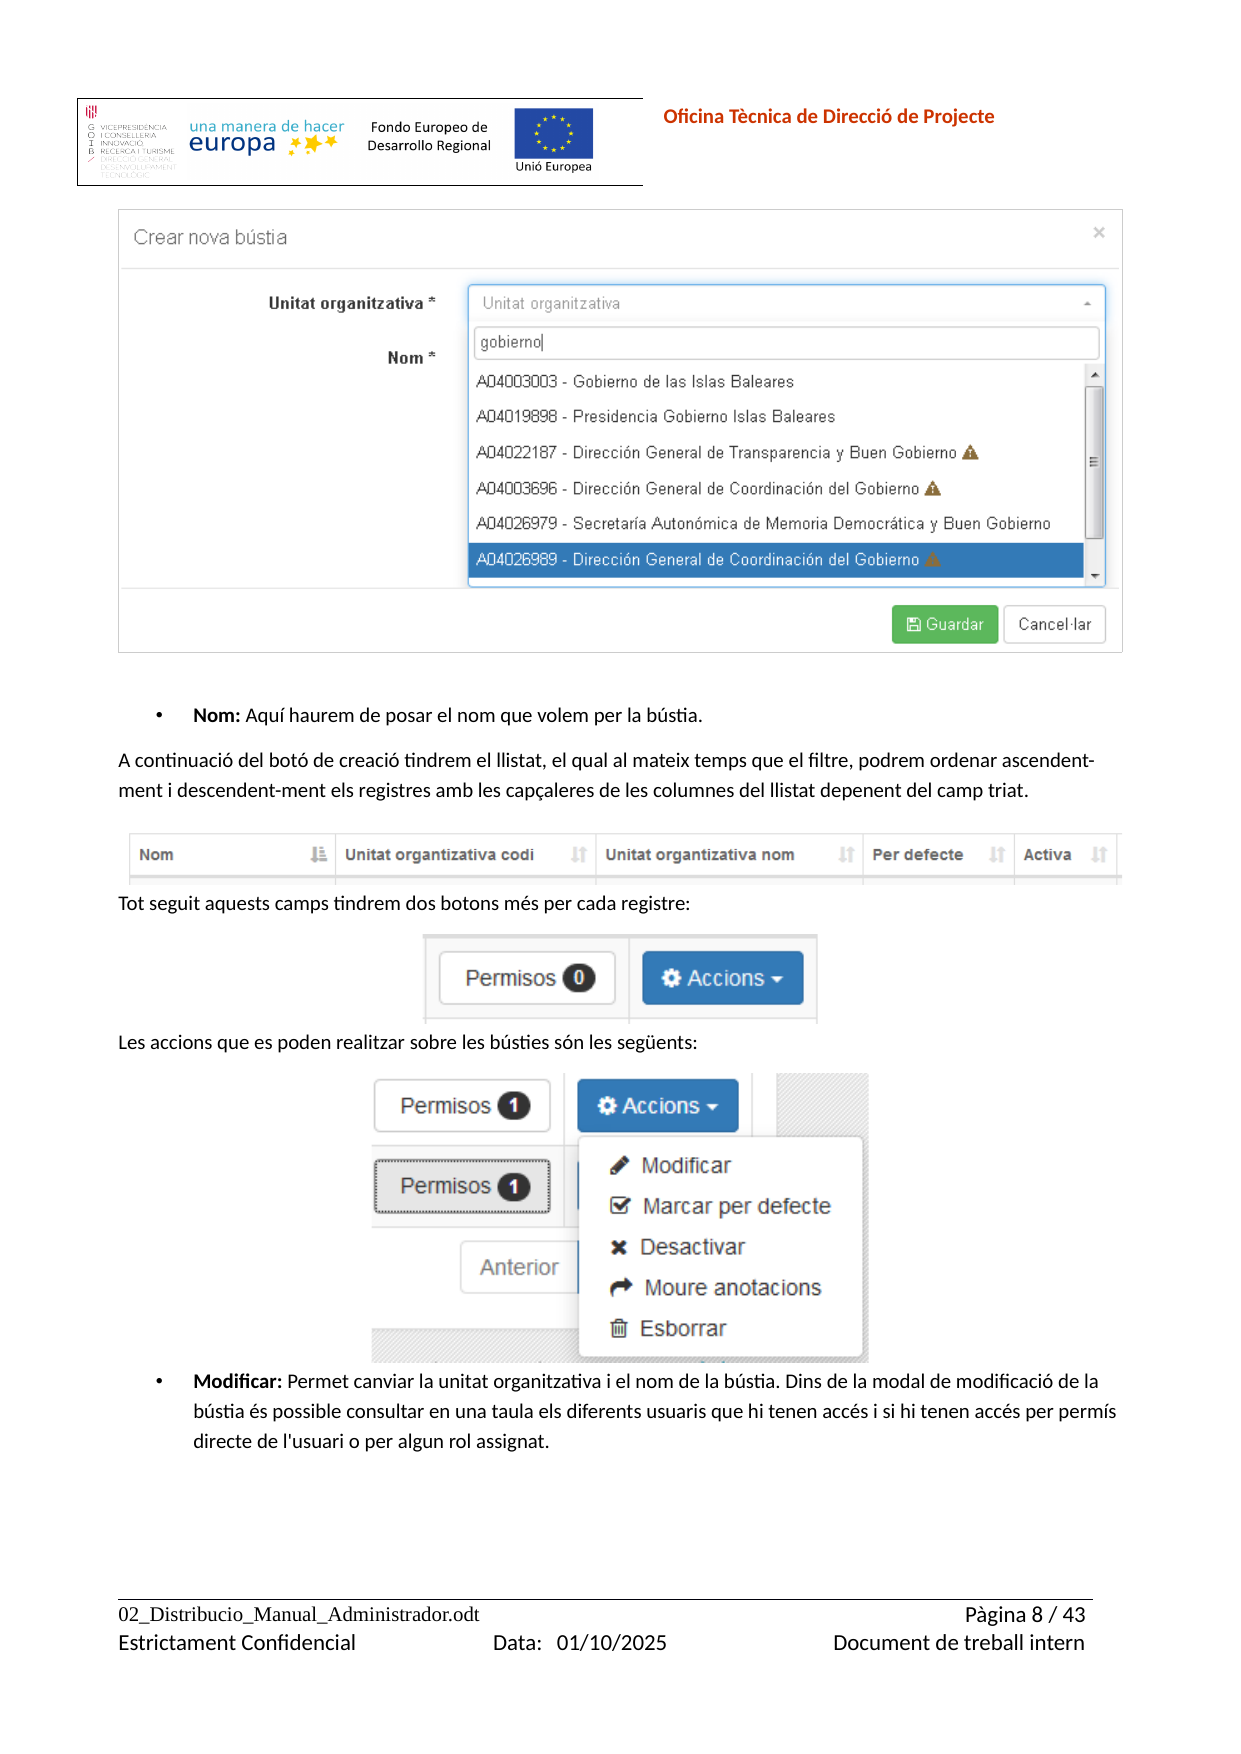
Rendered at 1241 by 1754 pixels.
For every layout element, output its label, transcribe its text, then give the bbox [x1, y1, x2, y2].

picture [187, 103, 599, 180]
text Les accions que es poden realitzar sobre les bústies són les següents: [118, 1024, 1122, 1054]
list Nom: Aquí haurem de posar el nom que volem per la bústia. [156, 702, 1122, 728]
picture [118, 822, 1123, 885]
list Modificar: Permet canviar la unitat organitzativa i el nom de la bústia. Dins de la modal de modificació de la bústia és possible consultar en una taula els diferents usuaris que hi tenen accés i si hi tenen accés per permís directe de l'usuari o per algun rol assignat. [156, 1278, 1122, 1454]
picture [121, 212, 1119, 650]
picture [422, 934, 818, 1024]
picture [371, 1073, 869, 1363]
picture [82, 103, 181, 180]
text Tot seguit aquests camps tindrem dos botons més per cada registre: [118, 885, 1122, 915]
text A continuació del botó de creació tindrem el llistat, el qual al mateix temps que el filtre, podrem ordenar ascendent-ment i descendent-ment els registres amb les capçaleres de les columnes del llistat depenent del camp triat. [118, 747, 1122, 803]
